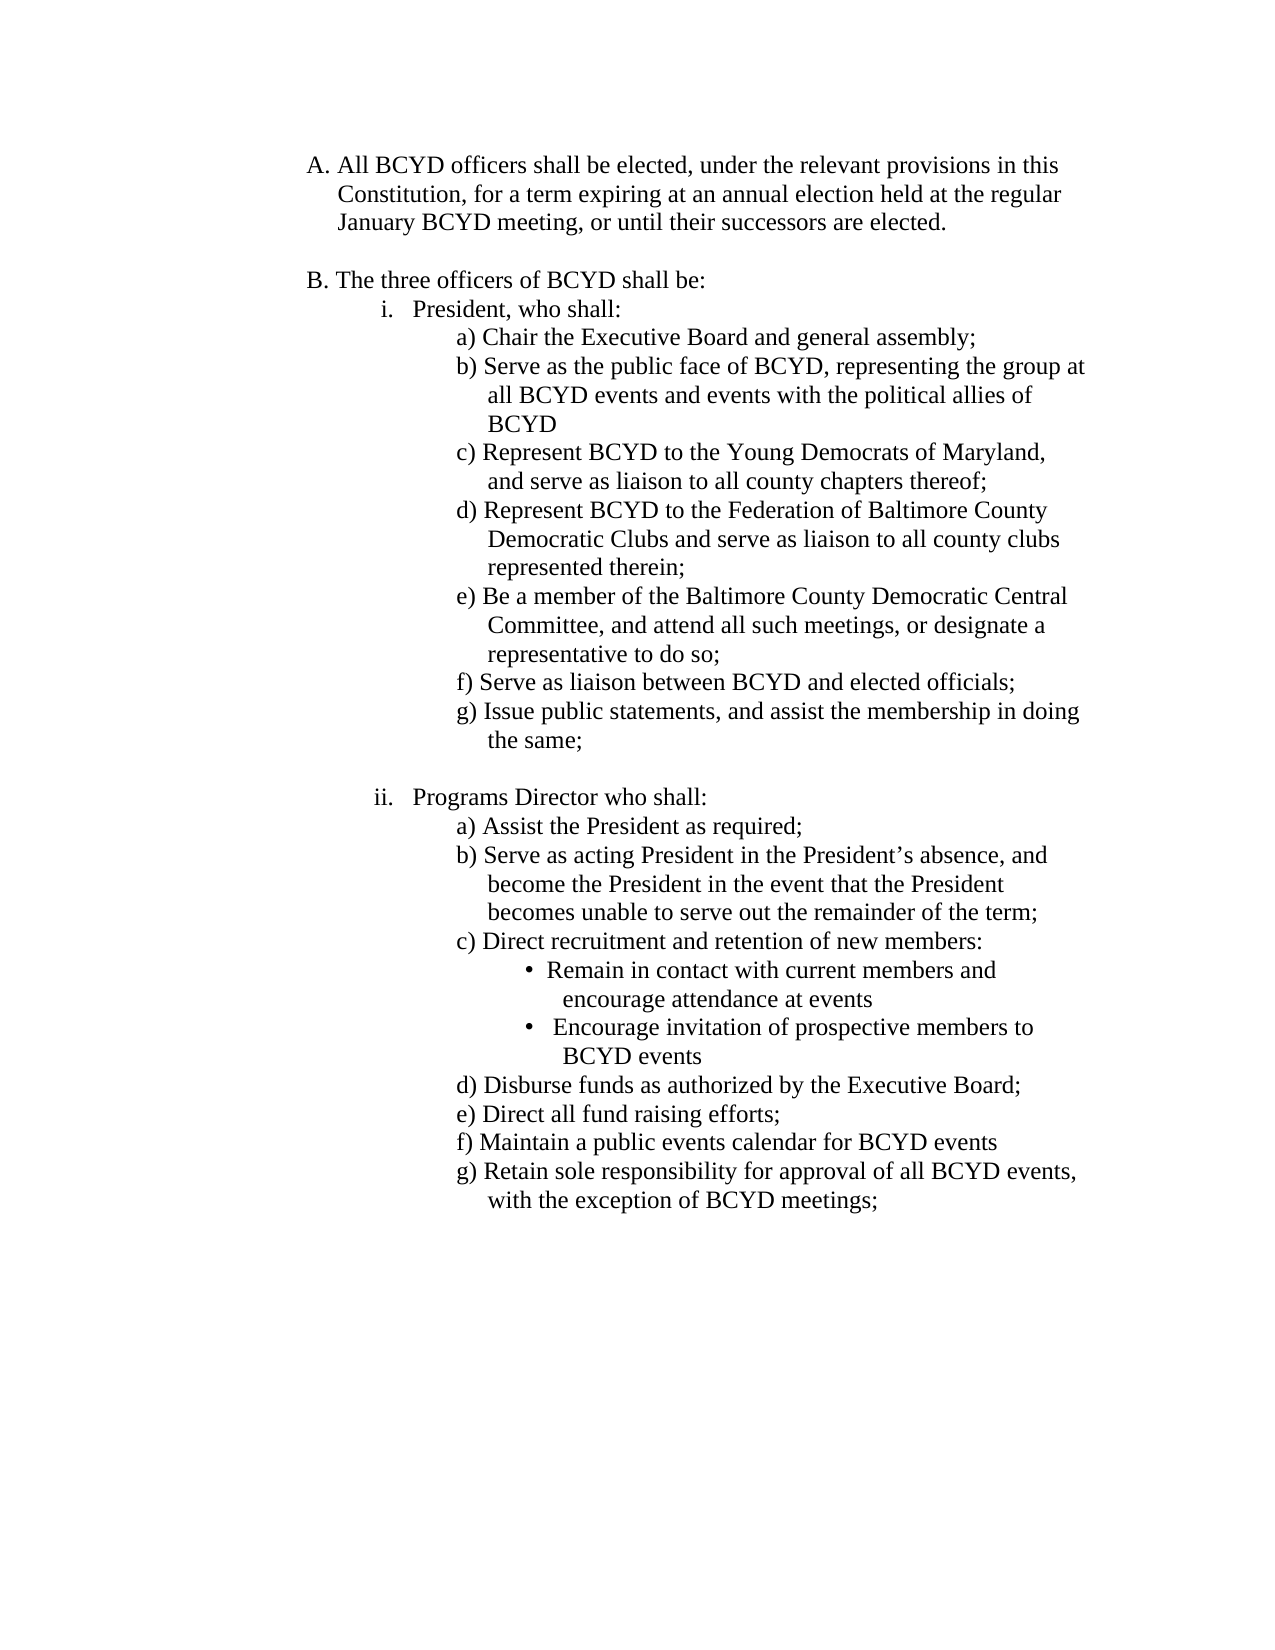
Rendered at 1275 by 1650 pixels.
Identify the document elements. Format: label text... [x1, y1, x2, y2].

list Serve as the public face of BCYD, representing the group at all BCYD events and events with the political allies of BCYD [450, 351, 1087, 437]
list Encourage invitation of prospective members to BCYD events [525, 1012, 1087, 1070]
list Chair the Executive Board and general assembly; [450, 322, 1087, 351]
list Serve as acting President in the President’s absence, and become the President in the event that the President becomes unable to serve out the remainder of the term; [450, 840, 1087, 926]
list Retain sole responsibility for approval of all BCYD events, with the exception of BCYD meetings; [450, 1156, 1087, 1214]
list Remain in contact with current members and encourage attendance at events [525, 955, 1087, 1012]
list Represent BCYD to the Federation of Baltimore County Democratic Clubs and serve as liaison to all county clubs represented therein; [450, 495, 1087, 581]
list Direct recruitment and retention of new members: [450, 926, 1087, 955]
list All BCYD officers shall be elected, under the relevant provisions in this Constitution, for a term expiring at an annual election held at the regular January BCYD meeting, or until their successors are elected. [300, 150, 1087, 236]
list President, who shall: [394, 294, 1087, 322]
list Be a member of the Baltimore County Democratic Central Committee, and attend all such meetings, or designate a representative to do so; [450, 581, 1087, 667]
list Issue public statements, and assist the membership in doing the same; [450, 696, 1087, 754]
list Programs Director who shall: [394, 782, 1087, 811]
list Maintain a public events calendar for BCYD events [450, 1127, 1087, 1156]
list Serve as liaison between BCYD and elected officials; [450, 667, 1087, 696]
list Disburse funds as authorized by the Executive Board; [450, 1070, 1087, 1099]
list The three officers of BCYD shall be: [300, 265, 1087, 294]
list Assist the President as required; [450, 811, 1087, 840]
list Direct all fund raising efforts; [450, 1099, 1087, 1127]
list Represent BCYD to the Young Democrats of Maryland, and serve as liaison to all county chapters thereof; [450, 437, 1087, 495]
